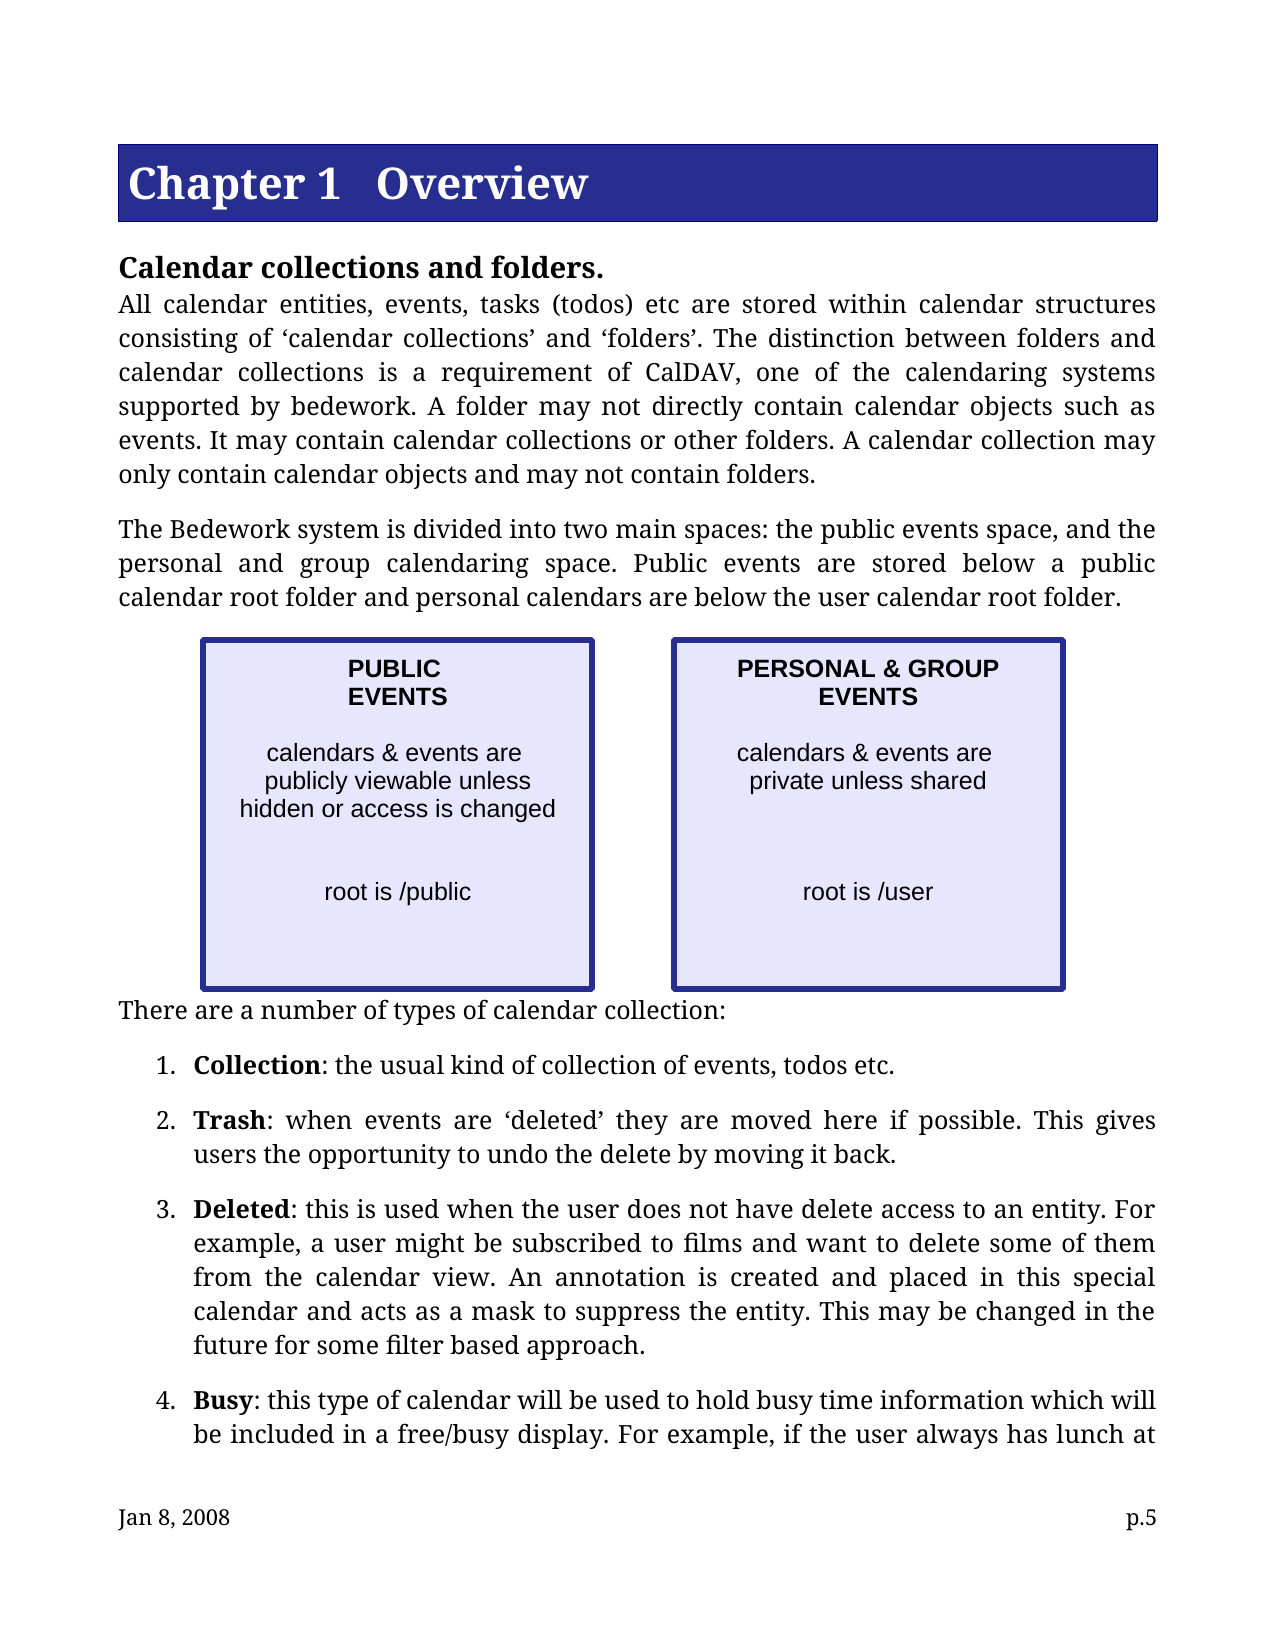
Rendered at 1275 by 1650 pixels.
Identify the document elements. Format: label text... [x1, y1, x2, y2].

list Deleted: this is used when the user does not have delete access to an entity. For example, a user might be subscribed to films and want to delete some of them from the calendar view. An annotation is created and placed in this special calendar and acts as a mask to suppress the entity. This may be changed in the future for some filter based approach. [156, 1192, 1157, 1362]
list Collection: the usual kind of collection of events, todos etc. [156, 1047, 1157, 1081]
text The Bedework system is divided into two main spaces: the public events space, and the personal and group calendaring space. Public events are stored below a public calendar root folder and personal calendars are below the user calendar root folder. [118, 512, 1157, 614]
list Trash: when events are ‘deleted’ they are moved here if possible. This gives users the opportunity to undo the delete by moving it back. [156, 1102, 1157, 1171]
text There are a number of types of calendar collection: [118, 635, 1157, 1026]
subtitle Calendar collections and folders. [118, 247, 1157, 287]
list Busy: this type of calendar will be used to hold busy time information which will be included in a free/busy display. For example, if the user always has lunch at [156, 1383, 1157, 1451]
text All calendar entities, events, tasks (todos) etc are stored within calendar structures consisting of ‘calendar collections’ and ‘folders’. The distinction between folders and calendar collections is a requirement of CalDAV, one of the calendaring systems supported by bedework. A folder may not directly contain calendar objects such as events. It may contain calendar collections or other folders. A calendar collection may only contain calendar objects and may not contain folders. [118, 287, 1157, 491]
subtitle Overview [119, 145, 1157, 221]
